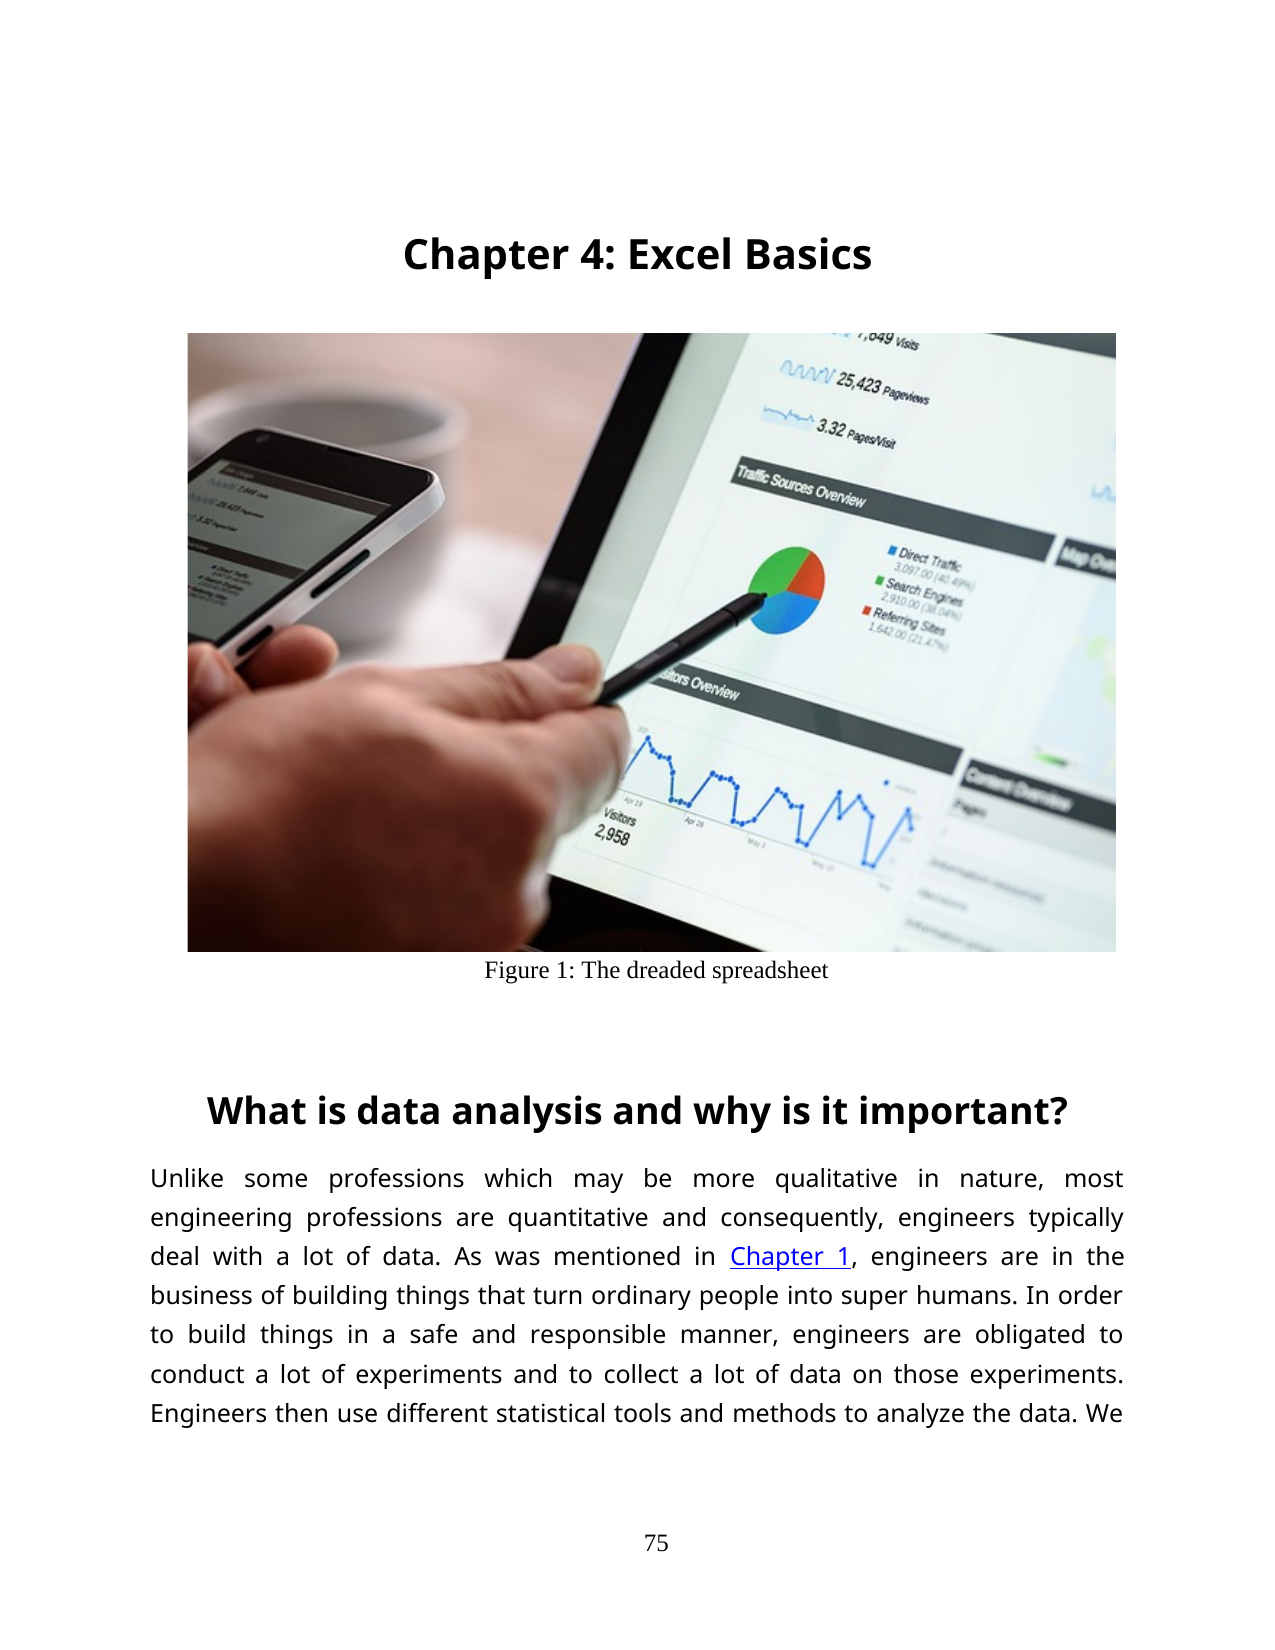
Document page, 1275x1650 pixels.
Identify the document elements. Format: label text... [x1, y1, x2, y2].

text Chapter 4: Excel Basics [150, 225, 1125, 282]
text Unlike some professions which may be more qualitative in nature, most engineering professions are quantitative and consequently, engineers typically deal with a lot of data. As was mentioned in Chapter 1, engineers are in the business of building things that turn ordinary people into super humans. In order to build things in a safe and responsible manner, engineers are obligated to conduct a lot of experiments and to collect a lot of data on those experiments. Engineers then use different statistical tools and methods to analyze the data. We [150, 1160, 1125, 1429]
text Figure 1: The dreaded spreadsheet [150, 956, 1125, 984]
picture [187, 333, 1116, 952]
subtitle What is data analysis and why is it important? [150, 1084, 1125, 1135]
